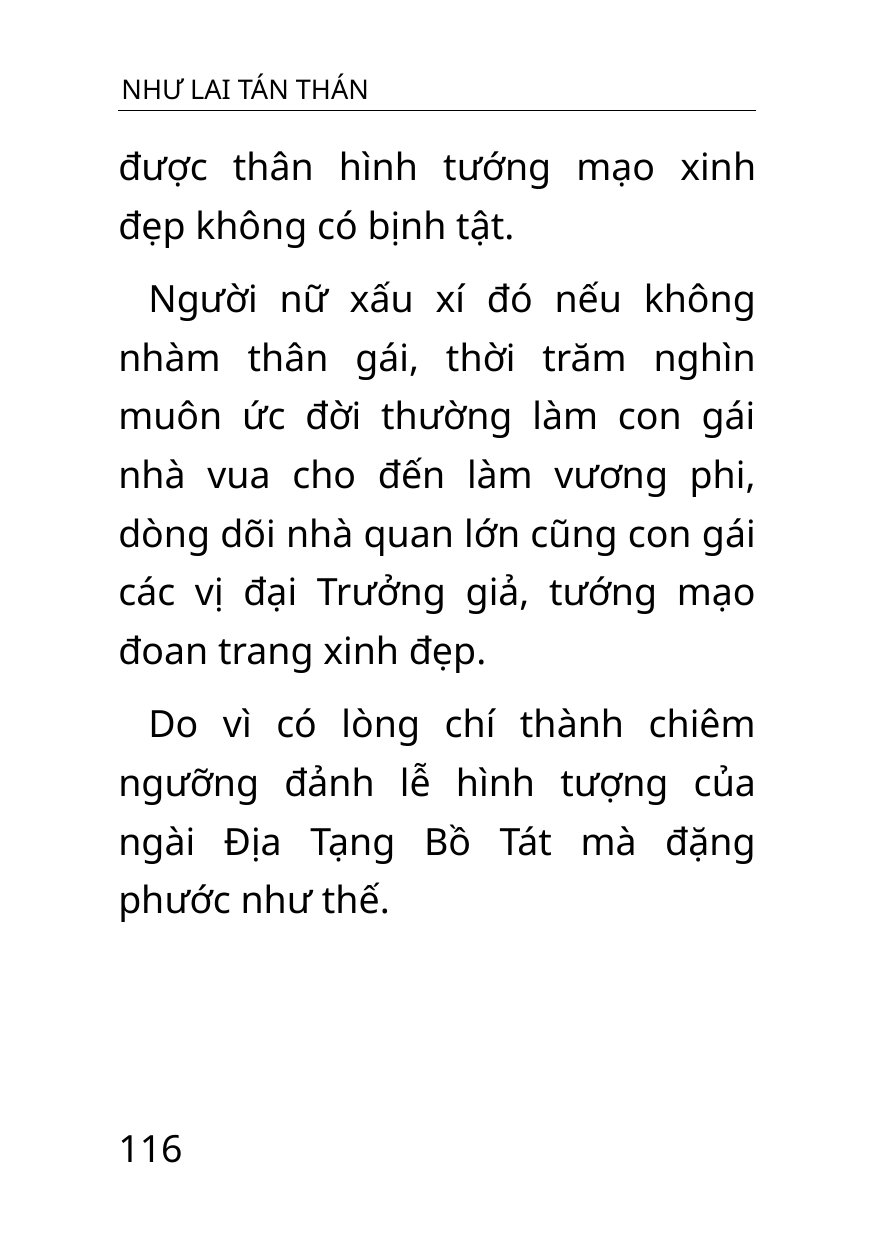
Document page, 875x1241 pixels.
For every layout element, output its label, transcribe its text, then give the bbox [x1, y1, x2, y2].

text Do vì có lòng chí thành chiêm ngưỡng đảnh lễ hình tượng của ngài Địa Tạng Bồ Tát mà đặng phước như thế. [118, 697, 756, 924]
text được thân hình tướng mạo xinh đẹp không có bịnh tật. [118, 141, 756, 250]
text Người nữ xấu xí đó nếu không nhàm thân gái, thời trăm nghìn muôn ức đời thường làm con gái nhà vua cho đến làm vương phi, dòng dõi nhà quan lớn cũng con gái các vị đại Trưởng giả, tướng mạo đoan trang xinh đẹp. [118, 272, 756, 675]
